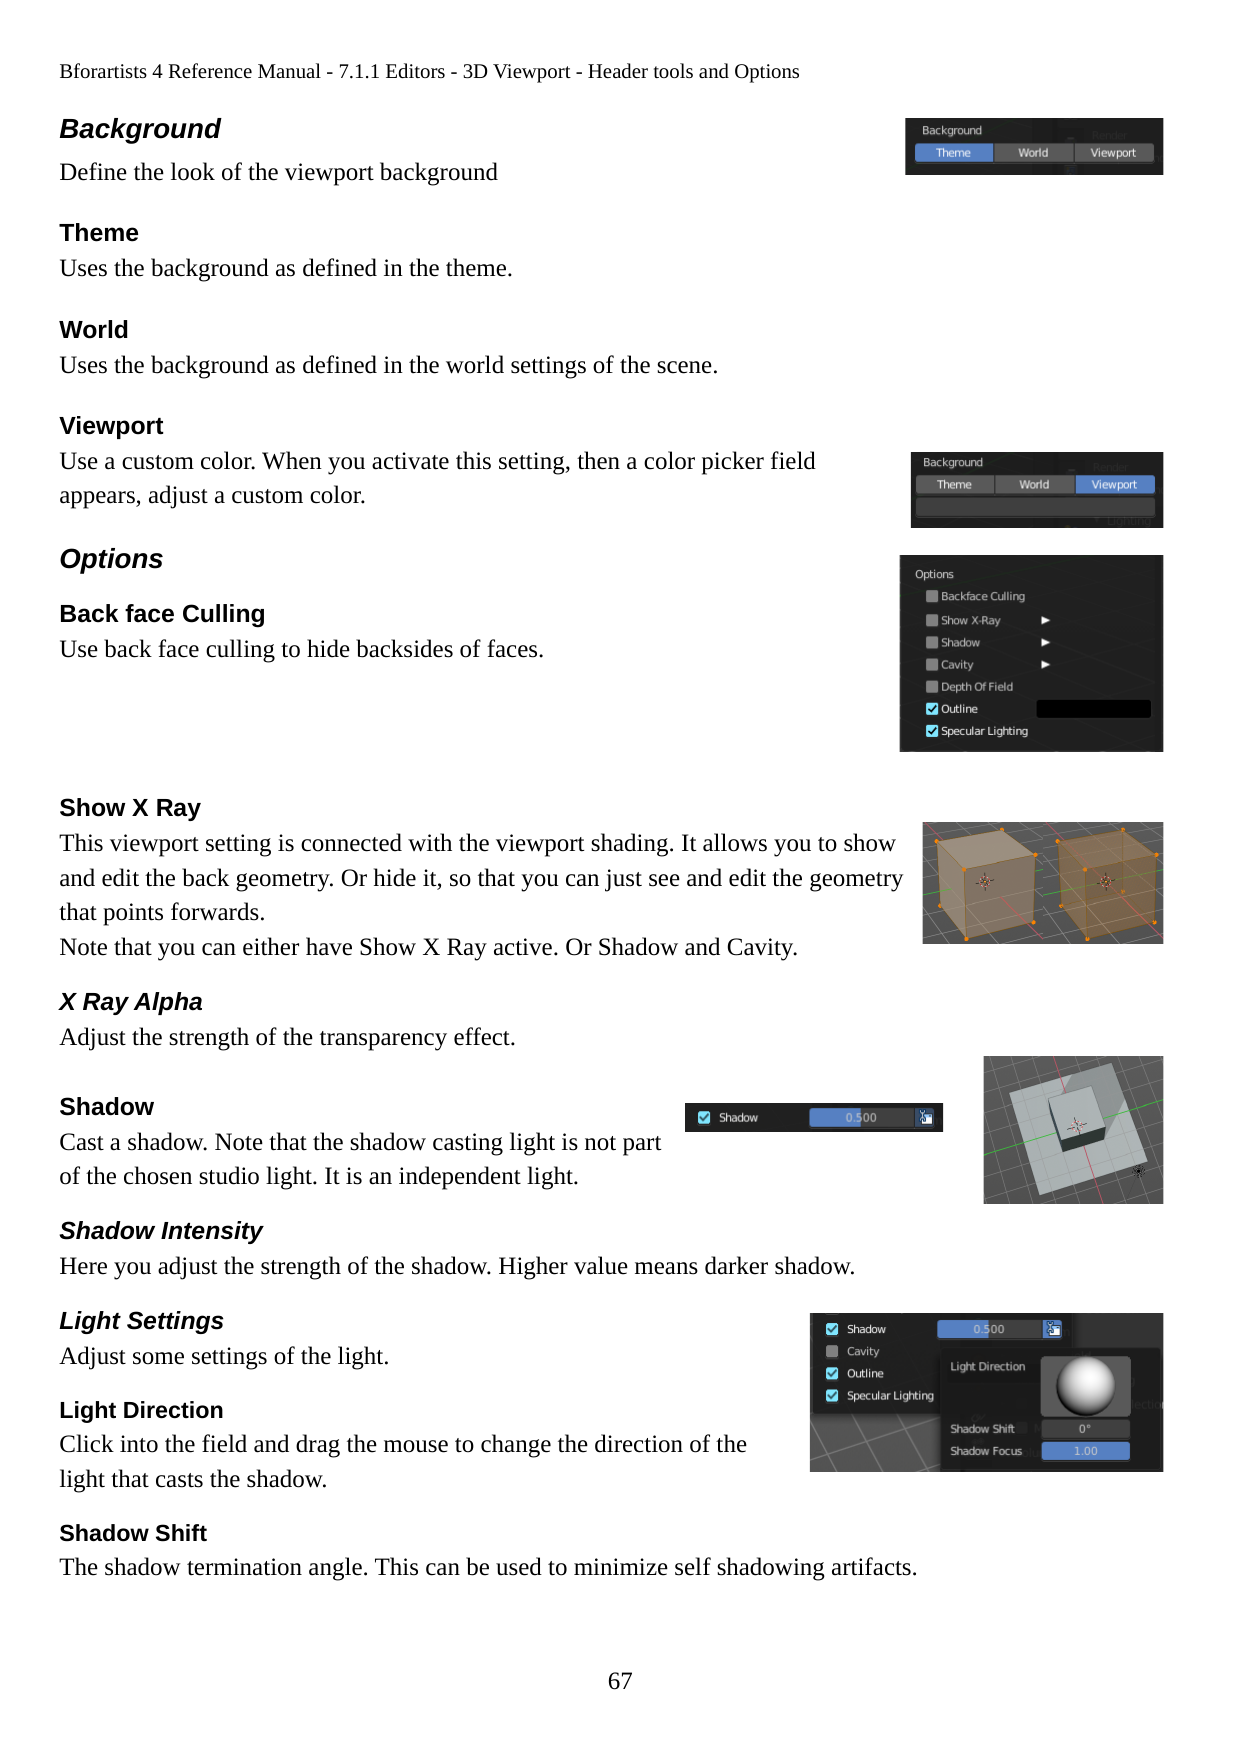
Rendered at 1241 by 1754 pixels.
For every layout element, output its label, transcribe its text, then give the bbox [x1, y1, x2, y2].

subtitle Options [59, 542, 1181, 574]
text Here you adjust the strength of the shadow. Higher value means darker shadow. [59, 1251, 1181, 1280]
picture [983, 1056, 1164, 1204]
text Cast a shadow. Note that the shadow casting light is not part of the chosen studio light. It is an independent light. [59, 1127, 983, 1190]
picture [905, 118, 1164, 175]
subtitle [1164, 1397, 1181, 1423]
subtitle Light Settings [59, 1306, 1181, 1335]
text Click into the field and drag the mouse to change the direction of the light that casts the shadow. [59, 1429, 1181, 1493]
subtitle Shadow Shift [59, 1519, 1181, 1546]
text Uses the background as defined in the world settings of the scene. [59, 350, 1181, 378]
subtitle [1164, 1092, 1181, 1120]
subtitle World [59, 315, 1181, 343]
text This viewport setting is connected with the viewport shading. It allows you to show and edit the back geometry. Or hide it, so that you can just see and edit the geometry that points forwards. Note that you can either have Show X Ray active. Or Shadow and Cavity. [59, 828, 1181, 960]
subtitle Viewport [59, 411, 1181, 440]
picture [922, 822, 1164, 944]
picture [910, 452, 1164, 528]
text Use back face culling to hide backsides of faces. [59, 634, 899, 662]
text The shadow termination angle. This can be used to minimize self shadowing artifacts. [59, 1552, 1181, 1581]
text Adjust the strength of the transparency effect. [59, 1022, 1181, 1051]
subtitle Show X Ray [59, 793, 1181, 822]
subtitle Light Direction [59, 1397, 809, 1423]
subtitle Shadow [59, 1092, 983, 1120]
text Adjust some settings of the light. [59, 1341, 809, 1370]
subtitle Background [59, 113, 1181, 144]
text Uses the background as defined in the theme. [59, 253, 1181, 282]
picture [899, 555, 1164, 752]
subtitle Theme [59, 218, 1181, 247]
subtitle X Ray Alpha [59, 987, 1181, 1016]
text Define the look of the viewport background [59, 157, 1181, 186]
picture [685, 1103, 944, 1132]
subtitle Back face Culling [59, 599, 899, 627]
text Use a custom color. When you activate this setting, then a color picker field appears, adjust a custom color. [59, 446, 1181, 509]
picture [809, 1313, 1164, 1472]
subtitle [1164, 599, 1181, 627]
subtitle Shadow Intensity [59, 1216, 1181, 1245]
